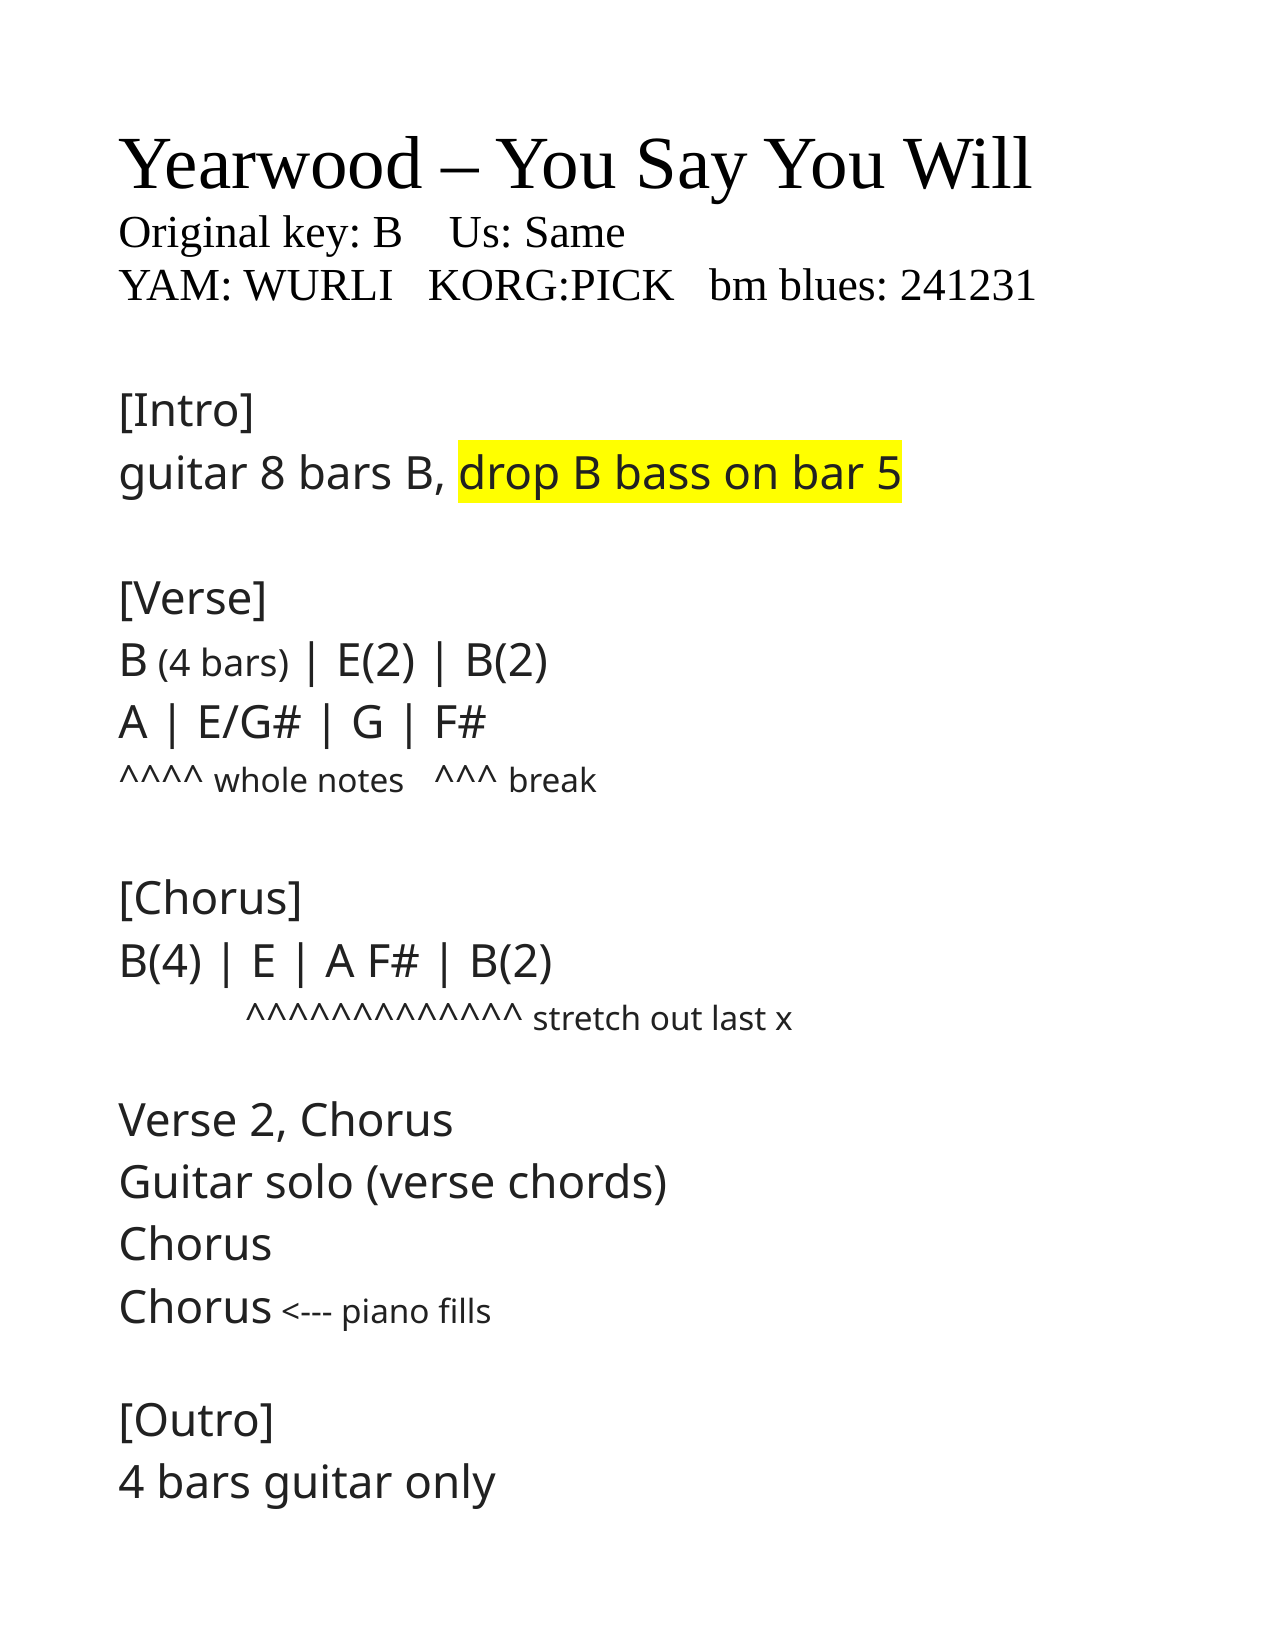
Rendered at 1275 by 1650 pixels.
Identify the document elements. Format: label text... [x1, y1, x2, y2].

text A | E/G# | G | F# [118, 690, 1157, 752]
text Chorus <--- piano fills [118, 1274, 1157, 1337]
text YAM: WURLI KORG:PICK bm blues: 241231 [118, 257, 1157, 310]
text guitar 8 bars B, drop B bass on bar 5 [118, 440, 1157, 503]
text [Chorus] [118, 866, 1157, 928]
text ^^^^^^^^^^^^^ stretch out last x [118, 991, 1157, 1042]
text [Outro] [118, 1388, 1157, 1450]
text Verse 2, Chorus [118, 1087, 1157, 1149]
text [Verse] [118, 565, 1157, 627]
text Chorus [118, 1212, 1157, 1274]
text Original key: B Us: Same [118, 204, 1157, 257]
text Yearwood – You Say You Will [118, 118, 1157, 204]
text [Intro] [118, 378, 1157, 440]
text Guitar solo (verse chords) [118, 1149, 1157, 1212]
text 4 bars guitar only [118, 1450, 1157, 1512]
text B(4) | E | A F# | B(2) [118, 928, 1157, 991]
text B (4 bars) | E(2) | B(2) [118, 627, 1157, 690]
text ^^^^ whole notes ^^^ break [118, 752, 1157, 803]
